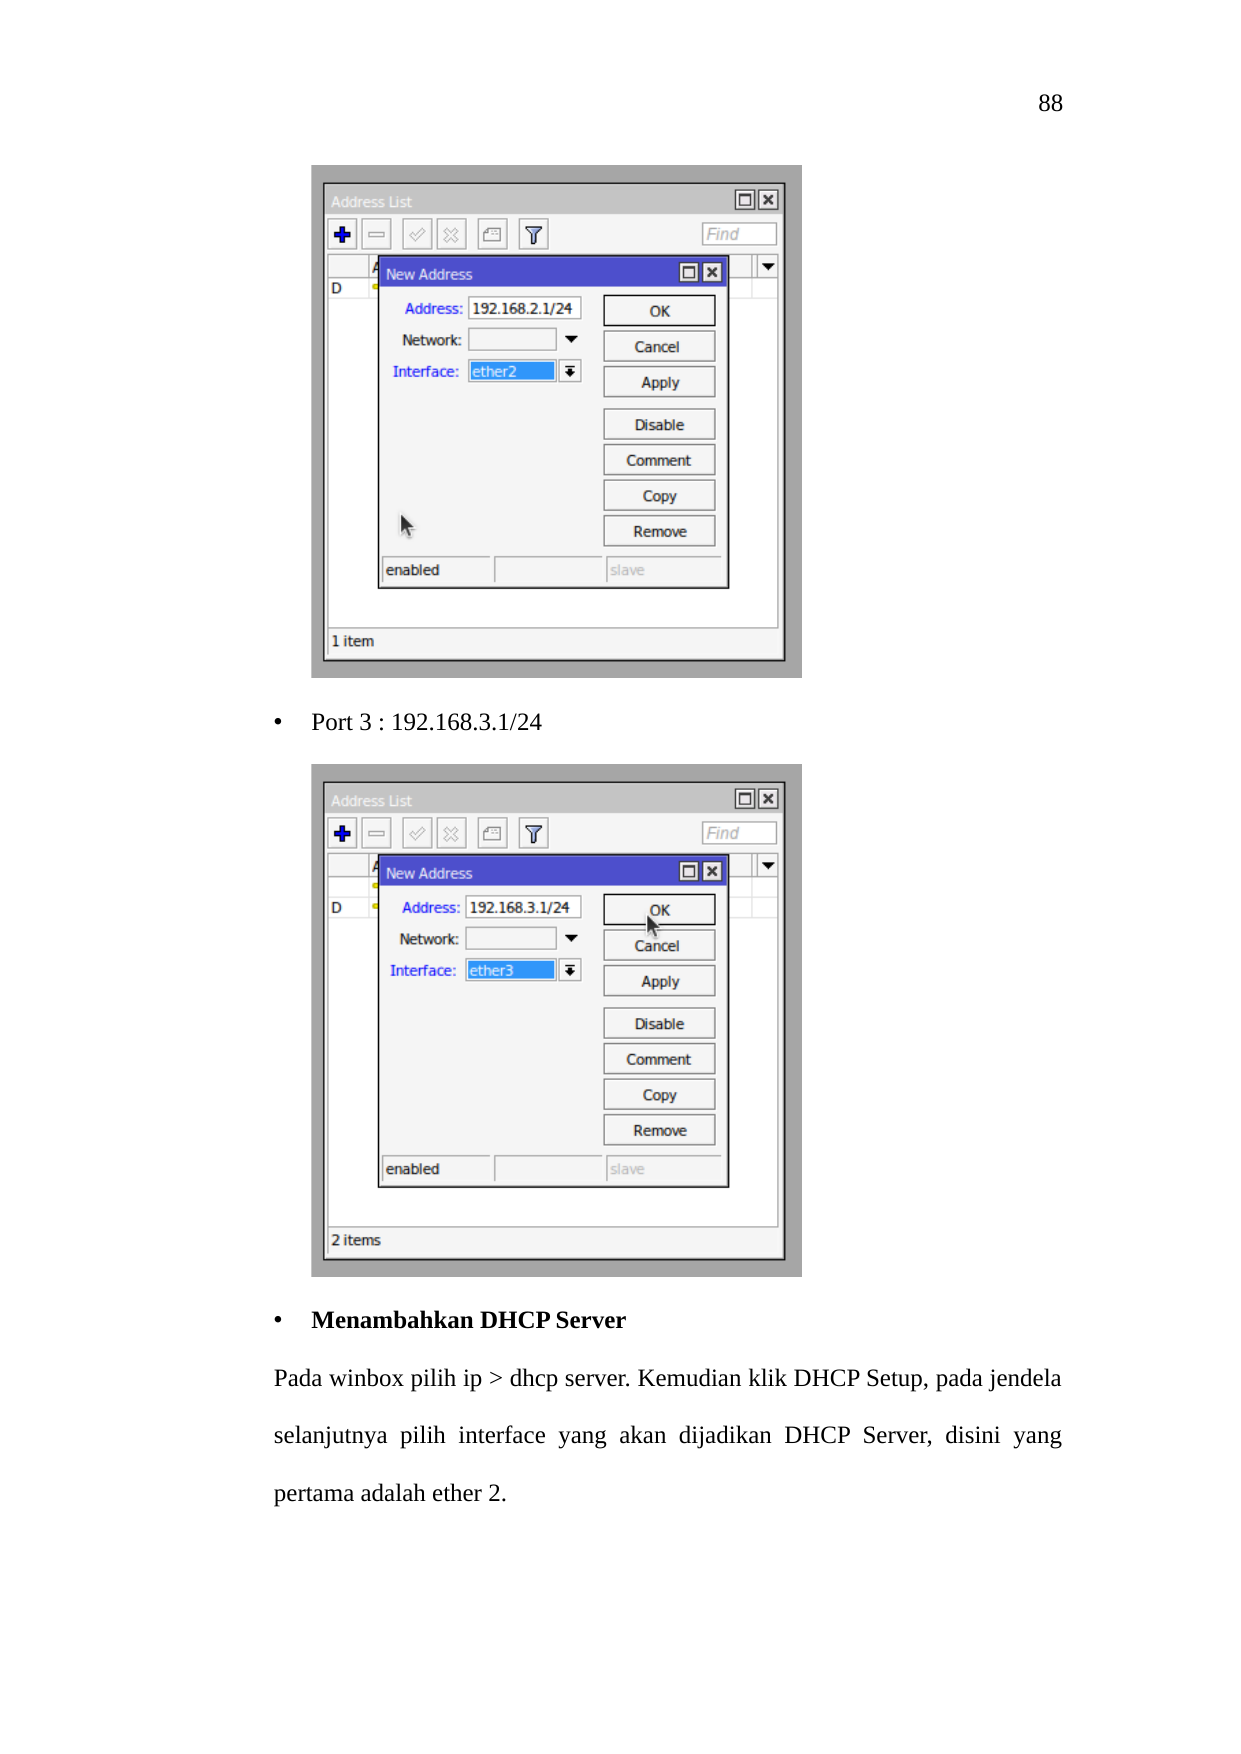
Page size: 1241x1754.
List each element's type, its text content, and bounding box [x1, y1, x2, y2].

list Pada winbox pilih ip > dhcp server. Kemudian klik DHCP Setup, pada jendela selanjutnya pilih interface yang akan dijadikan DHCP Server, disini yang pertama adalah ether 2. [236, 1363, 1063, 1507]
list Menambahkan DHCP Server [274, 1306, 1063, 1334]
picture [311, 764, 802, 1277]
picture [311, 165, 802, 678]
list Port 3 : 192.168.3.1/24 [274, 707, 1063, 735]
